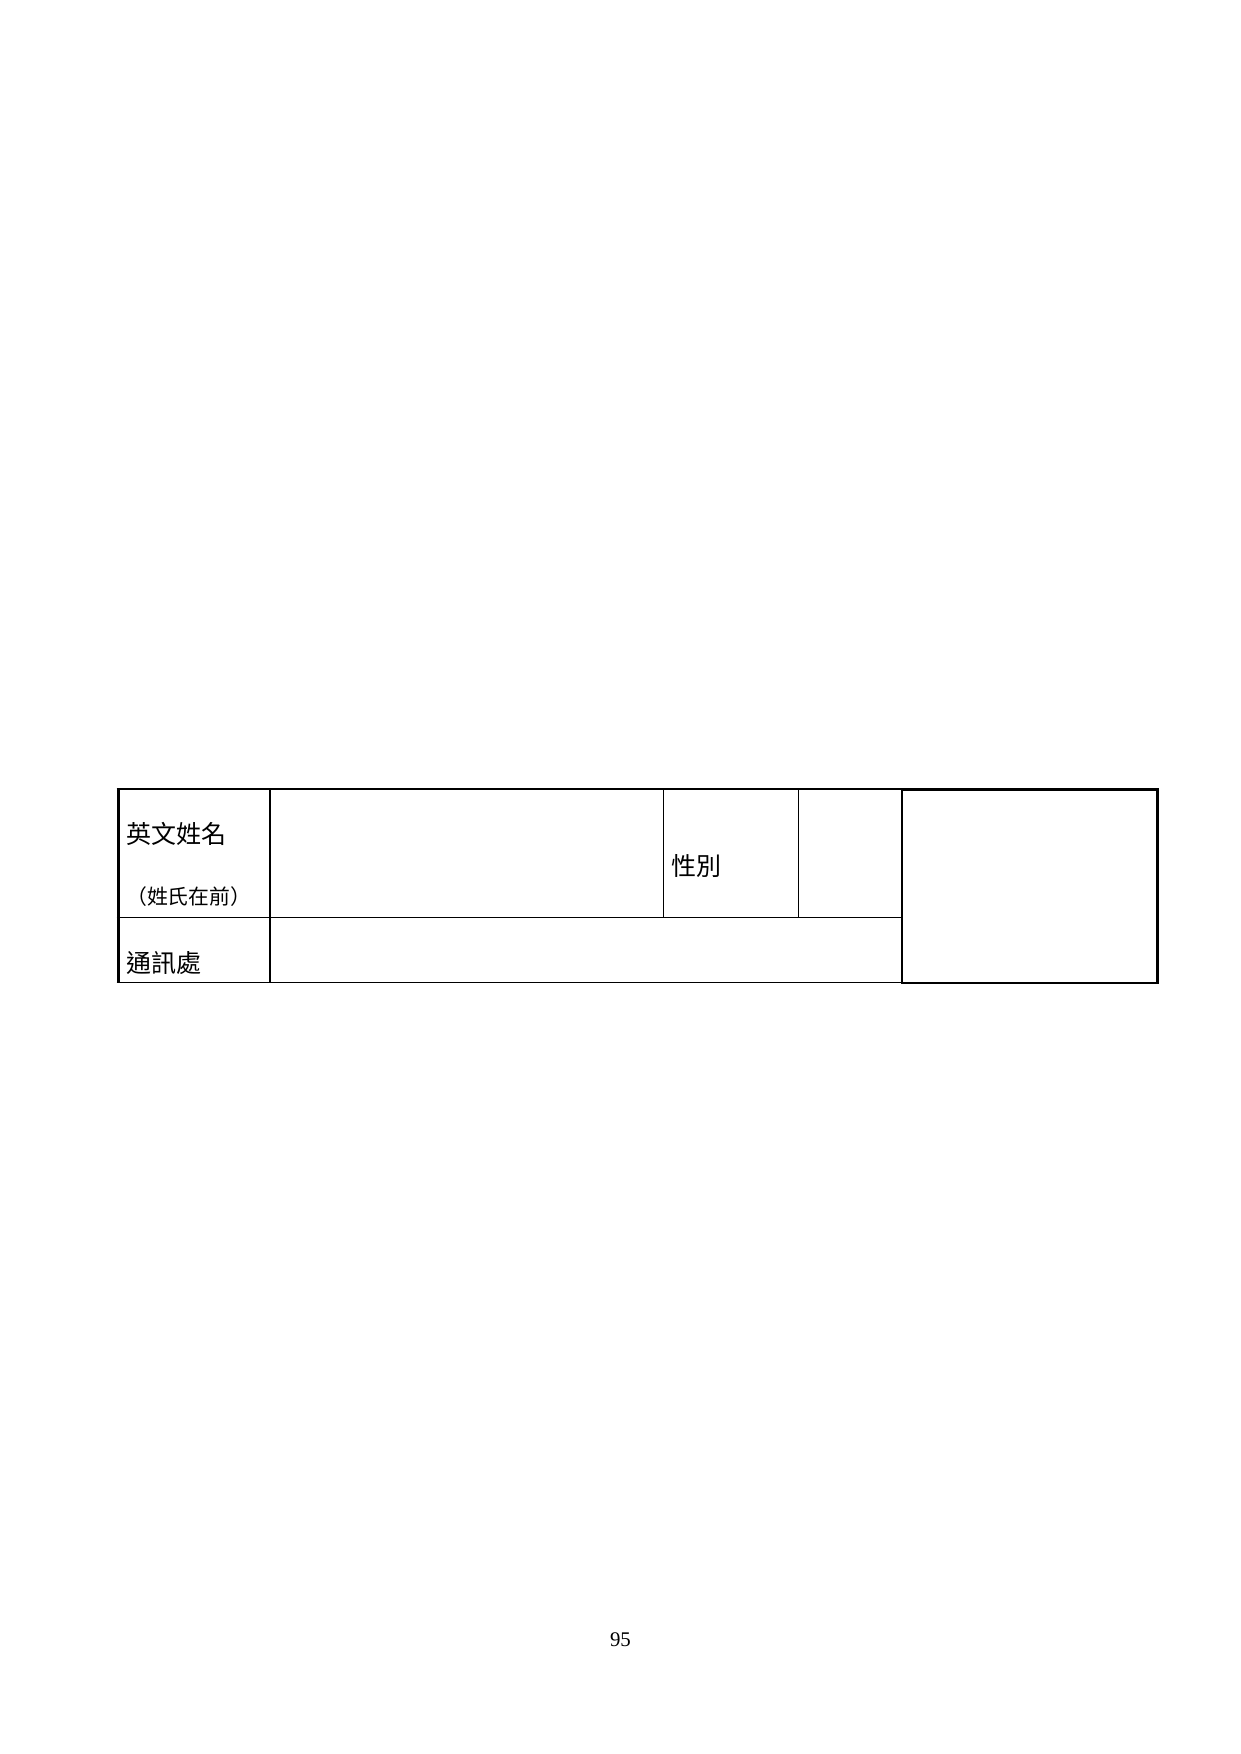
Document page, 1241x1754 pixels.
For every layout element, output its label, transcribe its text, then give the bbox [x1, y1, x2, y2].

table_header [903, 791, 1156, 982]
table_cell [271, 790, 663, 916]
table_cell 性別 [664, 790, 798, 916]
table_cell 英文姓名 （姓氏在前） [120, 790, 269, 916]
table_cell 通訊處 [120, 918, 269, 982]
table_cell [271, 918, 901, 982]
table_cell [799, 790, 901, 916]
